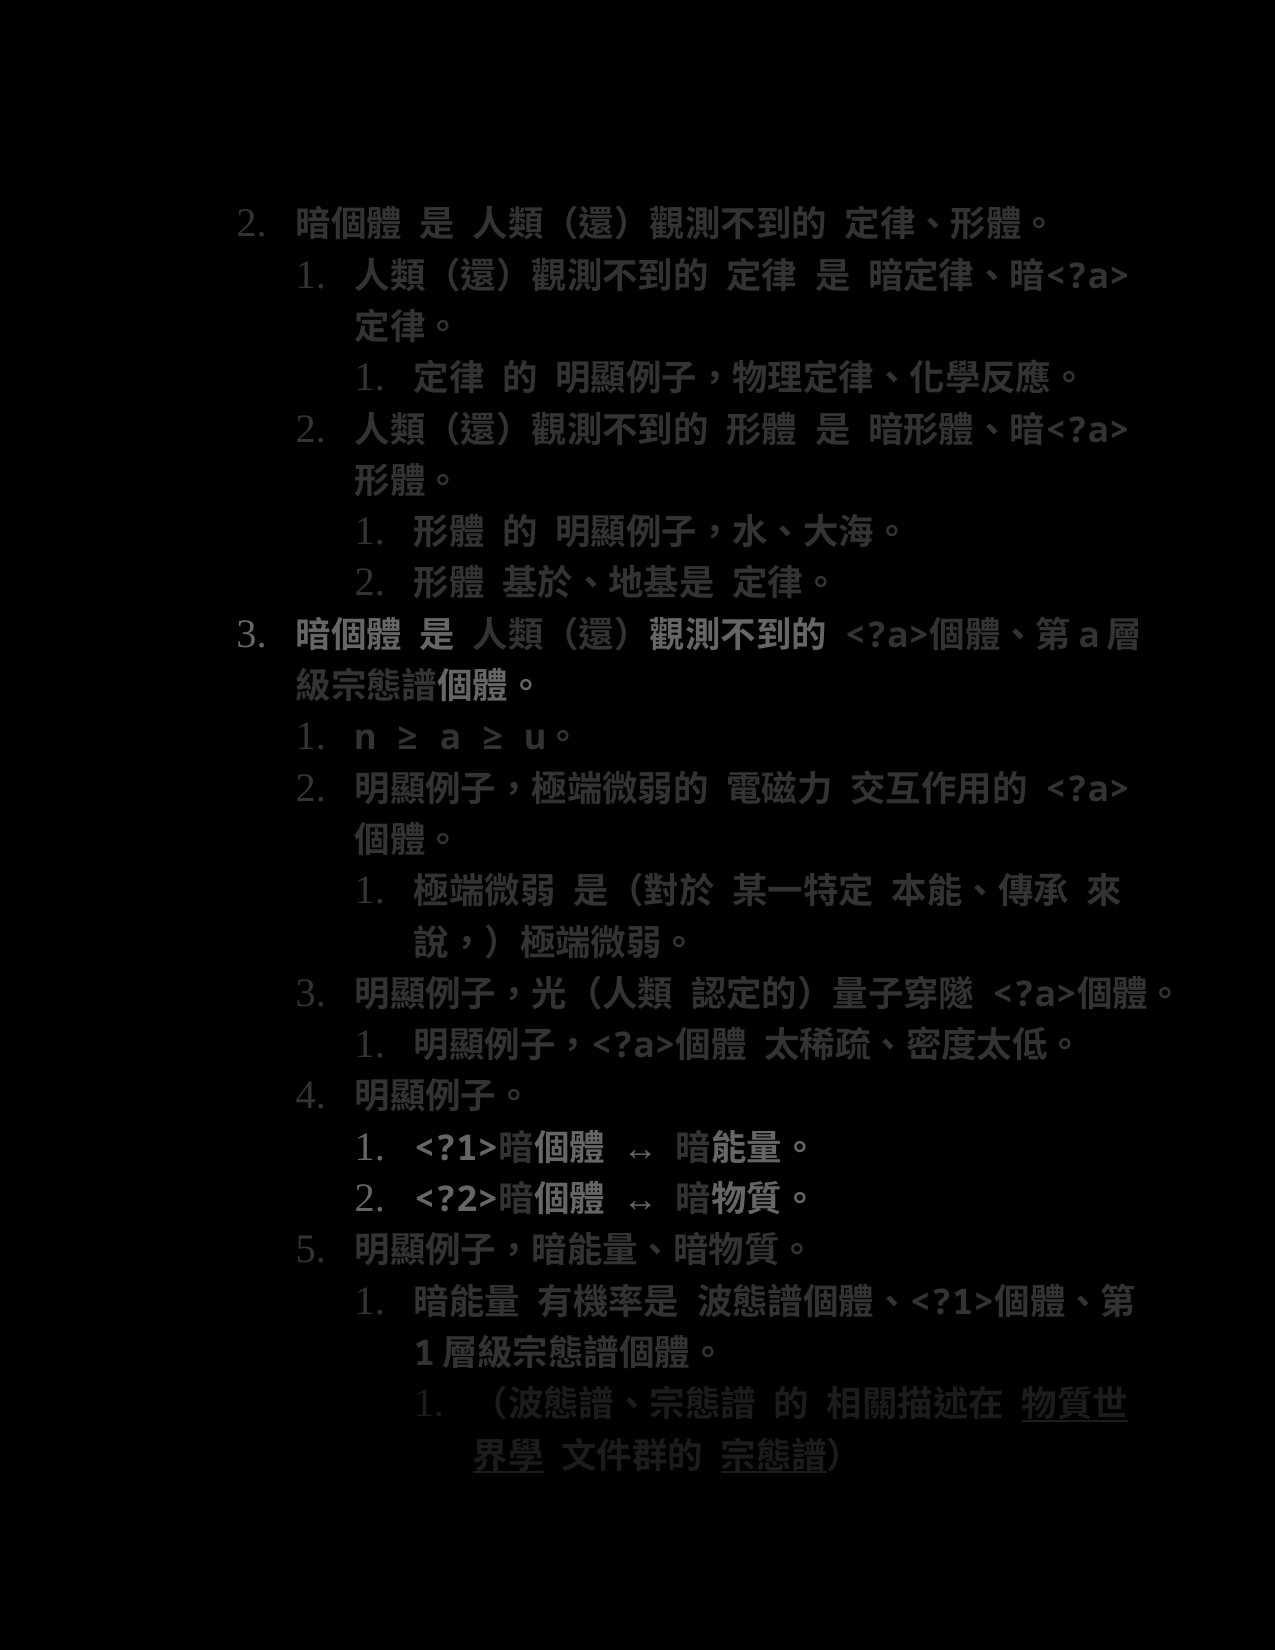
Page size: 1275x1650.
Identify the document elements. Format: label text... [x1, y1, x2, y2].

list 暗個體 是 人類（還）觀測不到的 <?a>個體、第a層級宗態譜個體。 [236, 606, 1157, 709]
list 暗能量 有機率是 波態譜個體、<?1>個體、第1層級宗態譜個體。 [354, 1273, 1157, 1376]
list 形體 基於、地基是 定律。 [354, 555, 1157, 606]
list 明顯例子。 [295, 1068, 1157, 1119]
list 定律 的 明顯例子，物理定律、化學反應。 [354, 350, 1157, 401]
list n ≥ a ≥ u。 [295, 709, 1157, 760]
list <?1>暗個體 ↔ 暗能量。 [354, 1119, 1157, 1170]
list 人類（還）觀測不到的 形體 是 暗形體、暗<?a>形體。 [295, 401, 1157, 503]
list 極端微弱 是（對於 某一特定 本能、傳承 來說，）極端微弱。 [354, 863, 1157, 965]
list 暗個體 是 人類（還）觀測不到的 定律、形體。 [236, 196, 1157, 247]
list 明顯例子，<?a>個體 太稀疏、密度太低。 [354, 1016, 1157, 1068]
list 形體 的 明顯例子，水、大海。 [354, 503, 1157, 555]
list 明顯例子，極端微弱的 電磁力 交互作用的 <?a>個體。 [295, 760, 1157, 863]
list （波態譜、宗態譜 的 相關描述在 物質世界學 文件群的 宗態譜） [413, 1376, 1157, 1478]
list 明顯例子，光（人類 認定的）量子穿隧 <?a>個體。 [295, 965, 1157, 1016]
list 人類（還）觀測不到的 定律 是 暗定律、暗<?a>定律。 [295, 247, 1157, 350]
list 明顯例子，暗能量、暗物質。 [295, 1222, 1157, 1273]
list <?2>暗個體 ↔ 暗物質。 [354, 1170, 1157, 1222]
